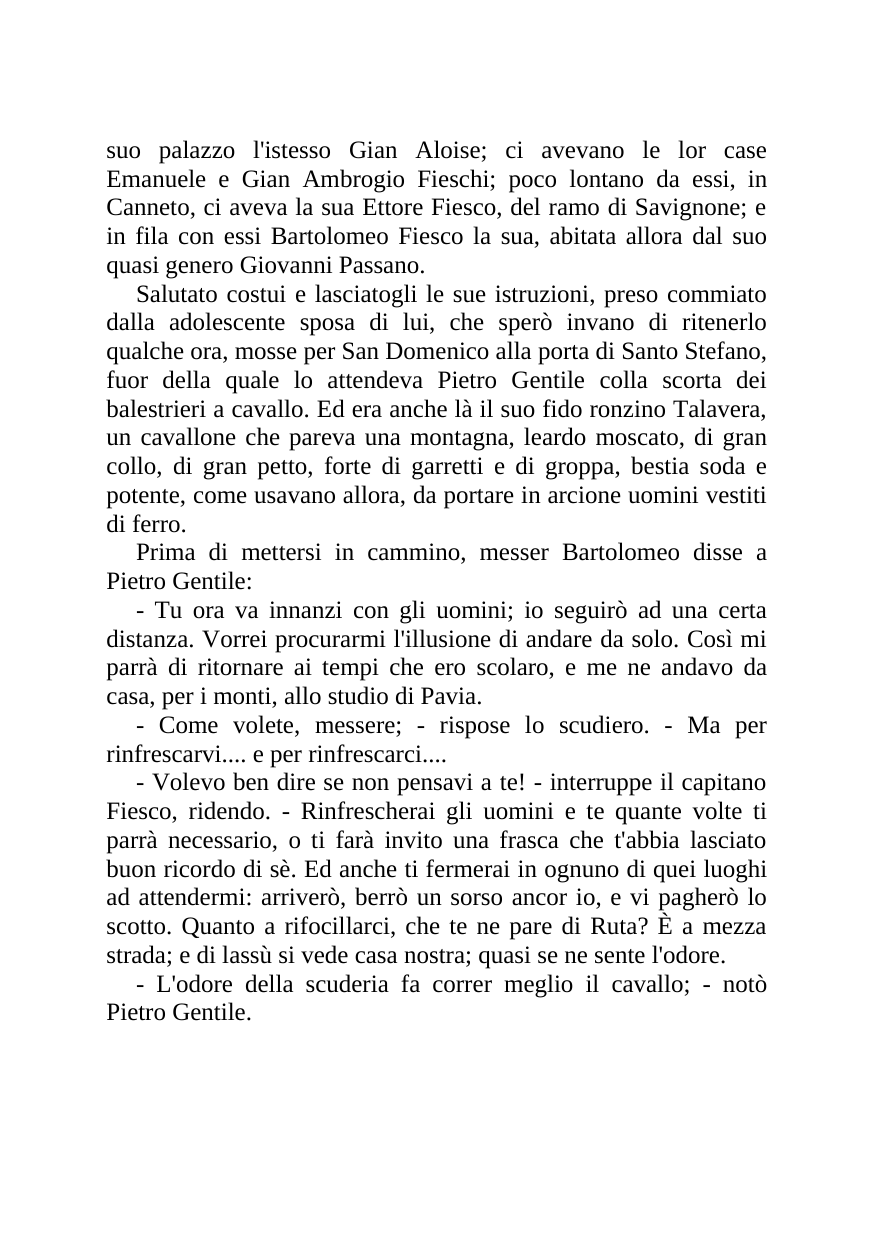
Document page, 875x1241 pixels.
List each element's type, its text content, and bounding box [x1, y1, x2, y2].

text - Tu ora va innanzi con gli uomini; io seguirò ad una certa distanza. Vorrei procurarmi l'illusione di andare da solo. Così mi parrà di ritornare ai tempi che ero scolaro, e me ne andavo da casa, per i monti, allo studio di Pavia. [106, 595, 768, 710]
text suo palazzo l'istesso Gian Aloise; ci avevano le lor case Emanuele e Gian Ambrogio Fieschi; poco lontano da essi, in Canneto, ci aveva la sua Ettore Fiesco, del ramo di Savignone; e in fila con essi Bartolomeo Fiesco la sua, abitata allora dal suo quasi genero Giovanni Passano. [106, 135, 768, 279]
text Salutato costui e lasciatogli le sue istruzioni, preso commiato dalla adolescente sposa di lui, che sperò invano di ritenerlo qualche ora, mosse per San Domenico alla porta di Santo Stefano, fuor della quale lo attendeva Pietro Gentile colla scorta dei balestrieri a cavallo. Ed era anche là il suo fido ronzino Talavera, un cavallone che pareva una montagna, leardo moscato, di gran collo, di gran petto, forte di garretti e di groppa, bestia soda e potente, come usavano allora, da portare in arcione uomini vestiti di ferro. [106, 279, 768, 537]
text - Come volete, messere; - rispose lo scudiero. - Ma per rinfrescarvi.... e per rinfrescarci.... [106, 710, 768, 767]
text - L'odore della scuderia fa correr meglio il cavallo; - notò Pietro Gentile. [106, 969, 768, 1026]
text Prima di mettersi in cammino, messer Bartolomeo disse a Pietro Gentile: [106, 537, 768, 595]
text - Volevo ben dire se non pensavi a te! - interruppe il capitano Fiesco, ridendo. - Rinfrescherai gli uomini e te quante volte ti parrà necessario, o ti farà invito una frasca che t'abbia lasciato buon ricordo di sè. Ed anche ti fermerai in ognuno di quei luoghi ad attendermi: arriverò, berrò un sorso ancor io, e vi pagherò lo scotto. Quanto a rifocillarci, che te ne pare di Ruta? È a mezza strada; e di lassù si vede casa nostra; quasi se ne sente l'odore. [106, 767, 768, 969]
